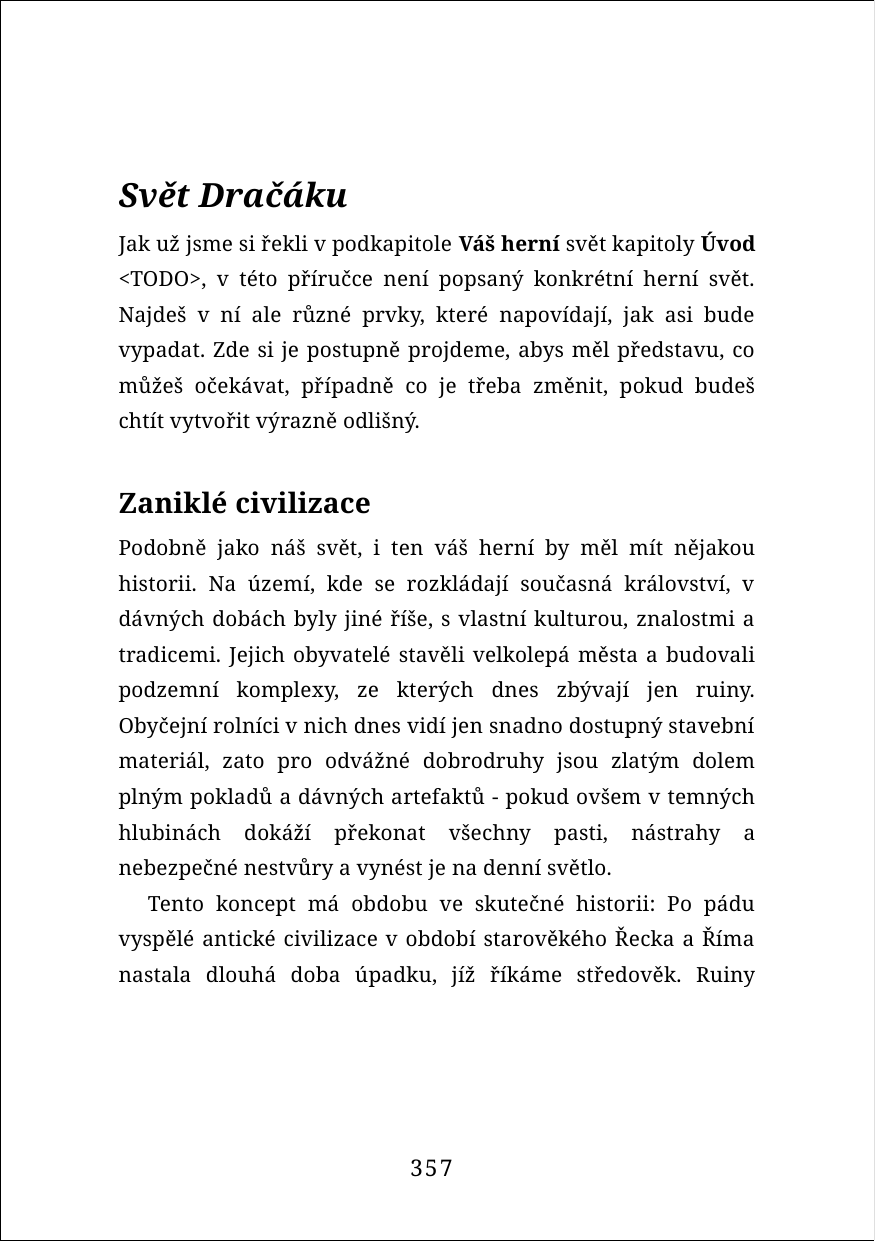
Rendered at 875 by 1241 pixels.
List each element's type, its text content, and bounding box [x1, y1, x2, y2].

subtitle Svět Dračáku [118, 172, 756, 217]
text Jak už jsme si řekli v podkapitole Váš herní svět kapitoly Úvod <TODO>, v této příručce není popsaný konkrétní herní svět. Najdeš v ní ale různé prvky, které napovídají, jak asi bude vypadat. Zde si je postupně projdeme, abys měl představu, co můžeš očekávat, případně co je třeba změnit, pokud budeš chtít vytvořit výrazně odlišný. [118, 229, 756, 435]
subtitle Zaniklé civilizace [118, 483, 756, 522]
text Podobně jako náš svět, i ten váš herní by měl mít nějakou historii. Na území, kde se rozkládají současná království, v dávných dobách byly jiné říše, s vlastní kulturou, znalostmi a tradicemi. Jejich obyvatelé stavěli velkolepá města a budovali podzemní komplexy, ze kterých dnes zbývají jen ruiny. Obyčejní rolníci v nich dnes vidí jen snadno dostupný stavební materiál, zato pro odvážné dobrodruhy jsou zlatým dolem plným pokladů a dávných artefaktů - pokud ovšem v temných hlubinách dokáží překonat všechny pasti, nástrahy a nebezpečné nestvůry a vynést je na denní světlo. Tento koncept má obdobu ve skutečné historii: Po pádu vyspělé antické civilizace v období starověkého Řecka a Říma nastala dlouhá doba úpadku, jíž říkáme středověk. Ruiny [118, 533, 756, 988]
